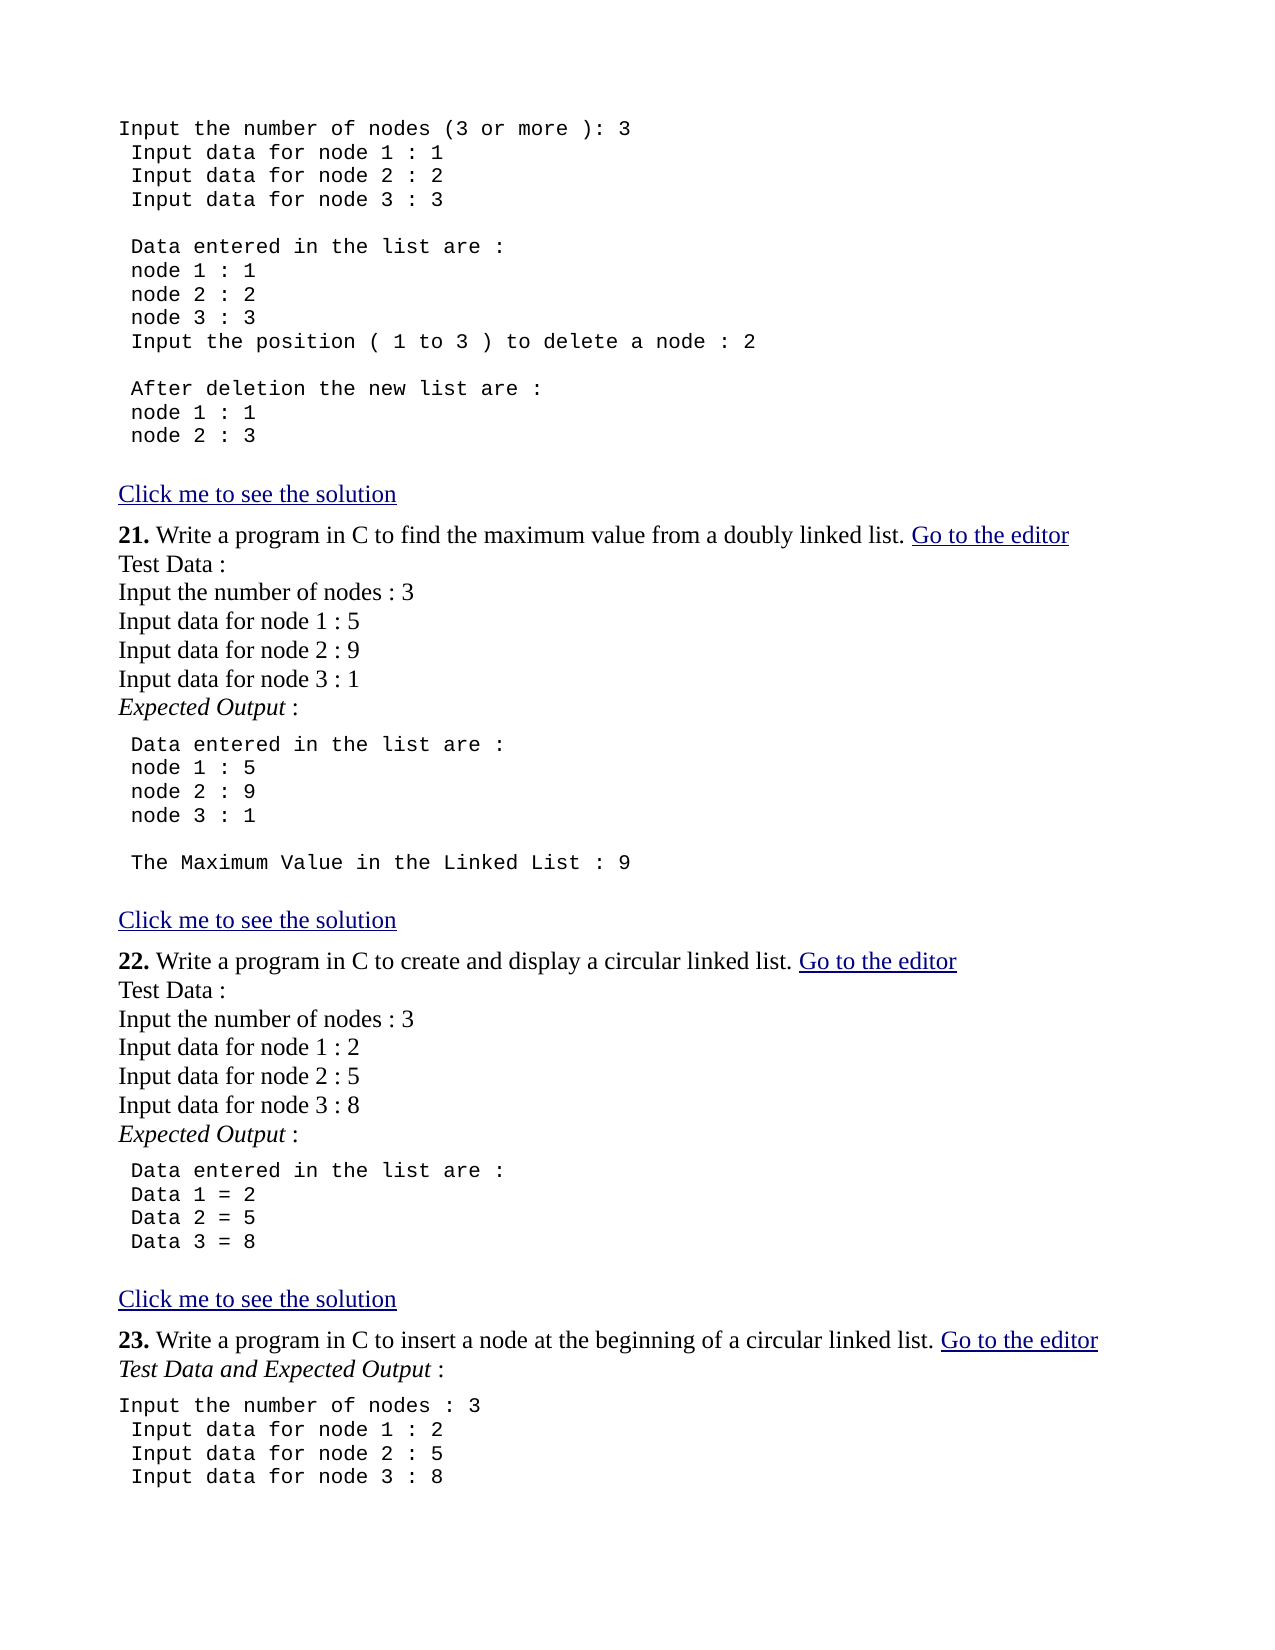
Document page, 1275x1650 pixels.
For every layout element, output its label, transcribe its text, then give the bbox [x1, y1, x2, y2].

text Data entered in the list are : [118, 734, 1157, 757]
text Data 1 = 2 [118, 1184, 1157, 1207]
text Click me to see the solution [118, 479, 1157, 507]
text node 2 : 9 [118, 781, 1157, 804]
text Input data for node 2 : 5 [118, 1443, 1157, 1466]
text node 3 : 3 [118, 307, 1157, 331]
text Click me to see the solution [118, 1284, 1157, 1313]
text Input data for node 3 : 8 [118, 1466, 1157, 1490]
text 21. Write a program in C to find the maximum value from a doubly linked list. Go to the editor Test Data : Input the number of nodes : 3 Input data for node 1 : 5 Input data for node 2 : 9 Input data for node 3 : 1 Expected Output : [118, 520, 1157, 721]
text Input the number of nodes : 3 [118, 1395, 1157, 1419]
text node 3 : 1 [118, 804, 1157, 828]
text Data entered in the list are : [118, 1160, 1157, 1184]
text Data 3 = 8 [118, 1231, 1157, 1254]
text After deletion the new list are : [118, 378, 1157, 402]
text Input the position ( 1 to 3 ) to delete a node : 2 [118, 331, 1157, 354]
text Input data for node 3 : 3 [118, 189, 1157, 213]
text The Maximum Value in the Linked List : 9 [118, 852, 1157, 876]
text Data entered in the list are : [118, 236, 1157, 260]
text node 2 : 2 [118, 284, 1157, 307]
text node 1 : 1 [118, 260, 1157, 284]
text node 1 : 1 [118, 402, 1157, 426]
text Input data for node 2 : 2 [118, 165, 1157, 189]
text node 1 : 5 [118, 757, 1157, 781]
text Input data for node 1 : 1 [118, 142, 1157, 165]
text Input the number of nodes (3 or more ): 3 [118, 118, 1157, 142]
text Click me to see the solution [118, 905, 1157, 934]
text 22. Write a program in C to create and display a circular linked list. Go to the editor Test Data : Input the number of nodes : 3 Input data for node 1 : 2 Input data for node 2 : 5 Input data for node 3 : 8 Expected Output : [118, 946, 1157, 1147]
text 23. Write a program in C to insert a node at the beginning of a circular linked list. Go to the editor Test Data and Expected Output : [118, 1325, 1157, 1383]
text Data 2 = 5 [118, 1207, 1157, 1231]
text node 2 : 3 [118, 426, 1157, 449]
text Input data for node 1 : 2 [118, 1419, 1157, 1443]
